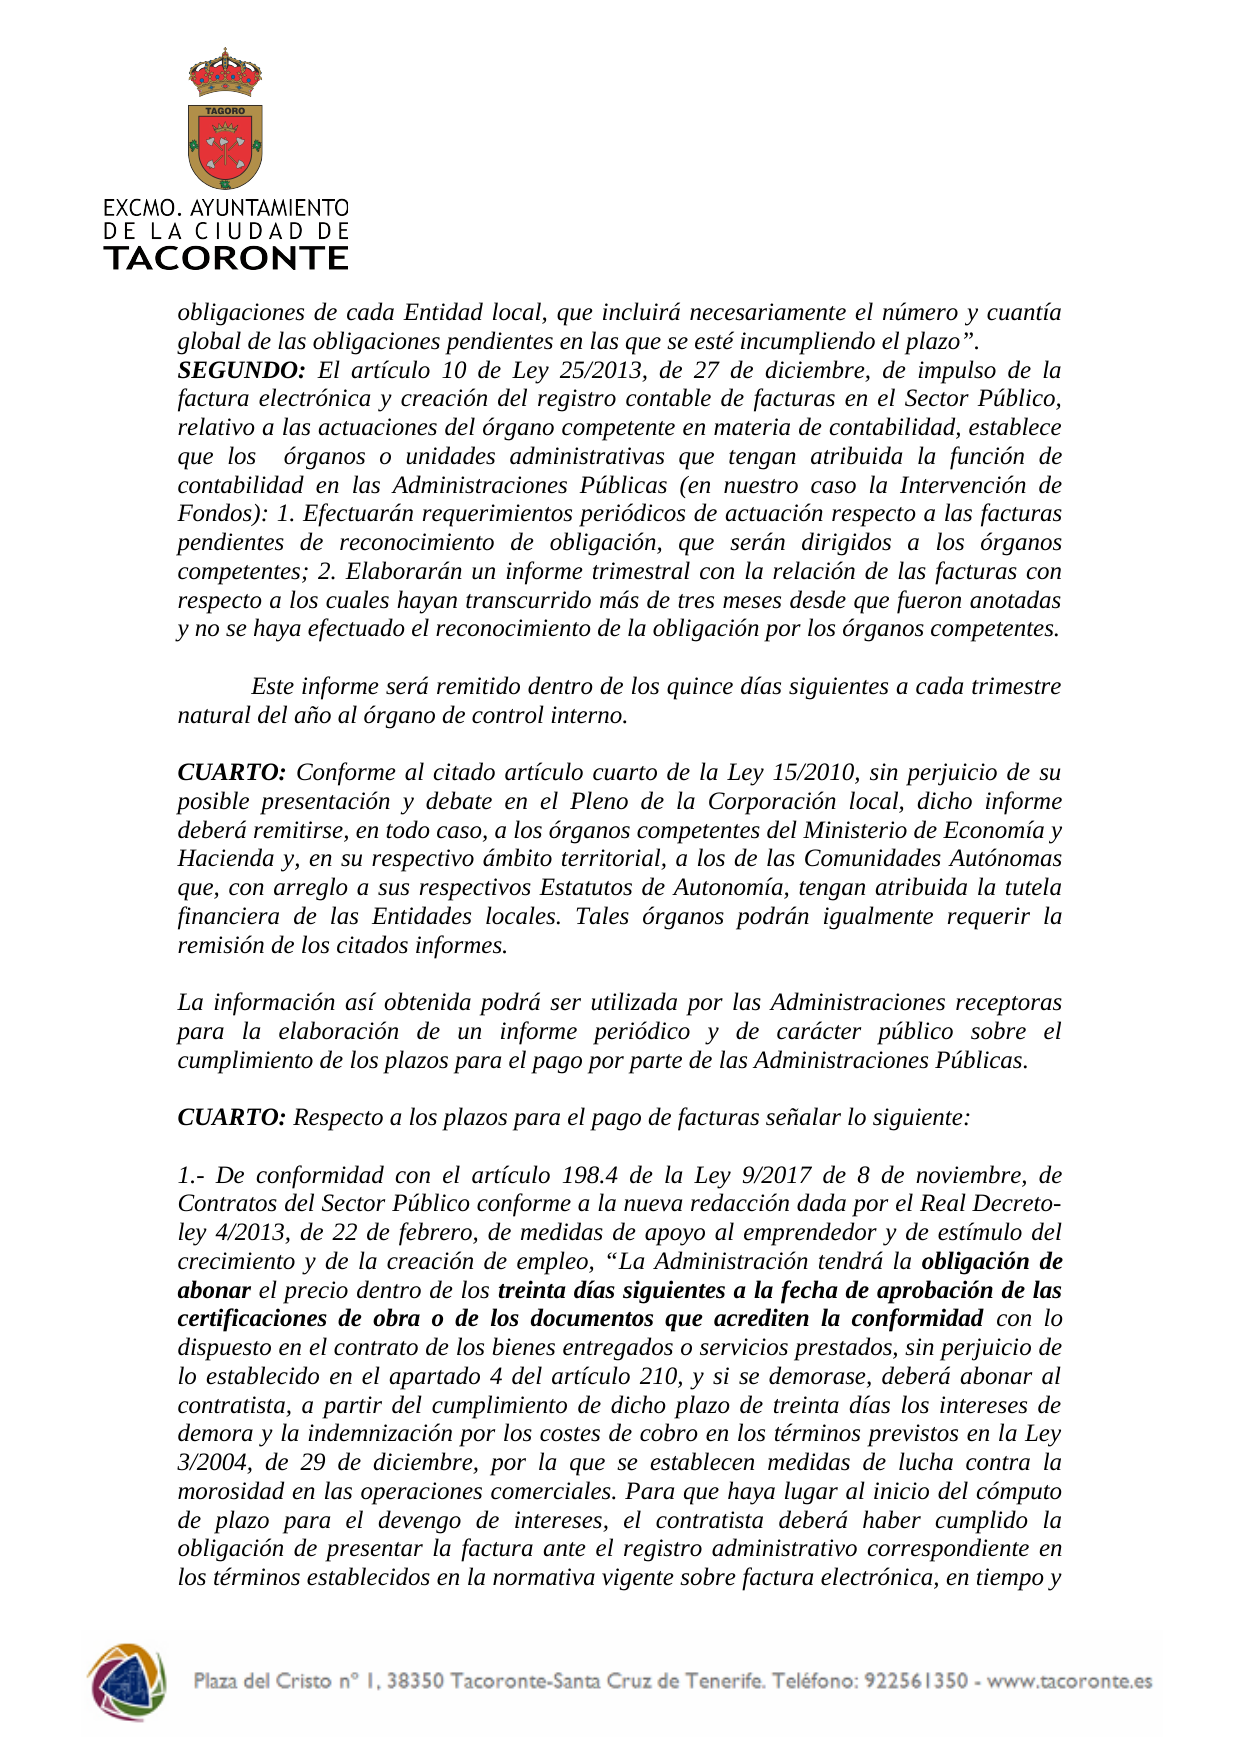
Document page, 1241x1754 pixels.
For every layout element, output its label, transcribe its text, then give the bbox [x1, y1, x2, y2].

text La información así obtenida podrá ser utilizada por las Administraciones receptoras para la elaboración de un informe periódico y de carácter público sobre el cumplimiento de los plazos para el pago por parte de las Administraciones Públicas. [177, 987, 1063, 1073]
picture [103, 47, 348, 270]
text CUARTO: Respecto a los plazos para el pago de facturas señalar lo siguiente: [177, 1102, 1063, 1131]
text Este informe será remitido dentro de los quince días siguientes a cada trimestre natural del año al órgano de control interno. [177, 671, 1063, 728]
text 1.- De conformidad con el artículo 198.4 de la Ley 9/2017 de 8 de noviembre, de Contratos del Sector Público conforme a la nueva redacción dada por el Real Decreto-ley 4/2013, de 22 de febrero, de medidas de apoyo al emprendedor y de estímulo del crecimiento y de la creación de empleo, “La Administración tendrá la obligación de abonar el precio dentro de los treinta días siguientes a la fecha de aprobación de las certificaciones de obra o de los documentos que acrediten la conformidad con lo dispuesto en el contrato de los bienes entregados o servicios prestados, sin perjuicio de lo establecido en el apartado 4 del artículo 210, y si se demorase, deberá abonar al contratista, a partir del cumplimiento de dicho plazo de treinta días los intereses de demora y la indemnización por los costes de cobro en los términos previstos en la Ley 3/2004, de 29 de diciembre, por la que se establecen medidas de lucha contra la morosidad en las operaciones comerciales. Para que haya lugar al inicio del cómputo de plazo para el devengo de intereses, el contratista deberá haber cumplido la obligación de presentar la factura ante el registro administrativo correspondiente en los términos establecidos en la normativa vigente sobre factura electrónica, en tiempo y [177, 1160, 1063, 1591]
text CUARTO: Conforme al citado artículo cuarto de la Ley 15/2010, sin perjuicio de su posible presentación y debate en el Pleno de la Corporación local, dicho informe deberá remitirse, en todo caso, a los órganos competentes del Ministerio de Economía y Hacienda y, en su respectivo ámbito territorial, a los de las Comunidades Autónomas que, con arreglo a sus respectivos Estatutos de Autonomía, tengan atribuida la tutela financiera de las Entidades locales. Tales órganos podrán igualmente requerir la remisión de los citados informes. [177, 757, 1063, 958]
picture [80, 1630, 1163, 1737]
text SEGUNDO: El artículo 10 de Ley 25/2013, de 27 de diciembre, de impulso de la factura electrónica y creación del registro contable de facturas en el Sector Público, relativo a las actuaciones del órgano competente en materia de contabilidad, establece que los órganos o unidades administrativas que tengan atribuida la función de contabilidad en las Administraciones Públicas (en nuestro caso la Intervención de Fondos): 1. Efectuarán requerimientos periódicos de actuación respecto a las facturas pendientes de reconocimiento de obligación, que serán dirigidos a los órganos competentes; 2. Elaborarán un informe trimestral con la relación de las facturas con respecto a los cuales hayan transcurrido más de tres meses desde que fueron anotadas y no se haya efectuado el reconocimiento de la obligación por los órganos competentes. [177, 355, 1063, 642]
text obligaciones de cada Entidad local, que incluirá necesariamente el número y cuantía global de las obligaciones pendientes en las que se esté incumpliendo el plazo”. [177, 297, 1063, 355]
